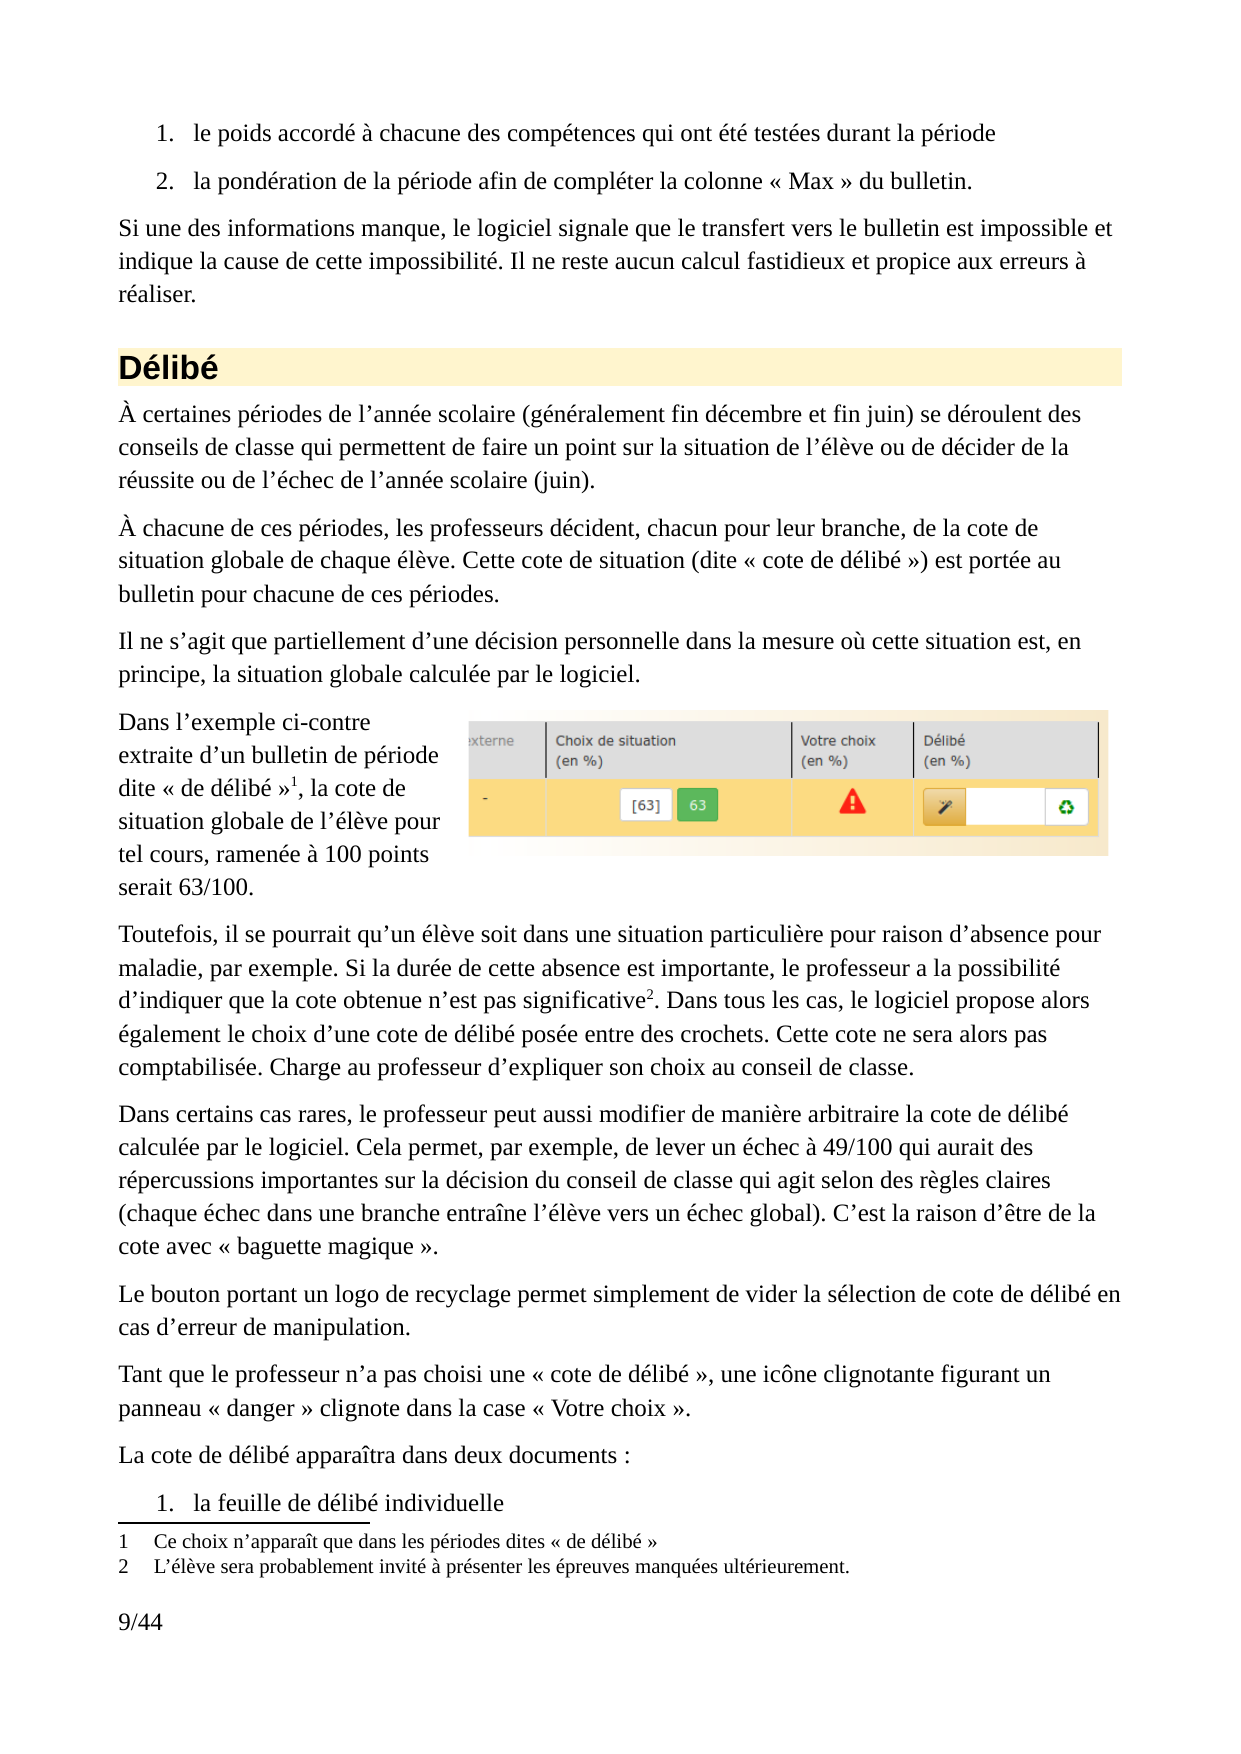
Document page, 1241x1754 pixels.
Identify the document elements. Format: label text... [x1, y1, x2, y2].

text Toutefois, il se pourrait qu’un élève soit dans une situation particulière pour raison d’absence pour maladie, par exemple. Si la durée de cette absence est importante, le professeur a la possibilité d’indiquer que la cote obtenue n’est pas significative. Dans tous les cas, le logiciel propose alors également le choix d’une cote de délibé posée entre des crochets. Cette cote ne sera alors pas comptabilisée. Charge au professeur d’expliquer son choix au conseil de classe. [118, 919, 1122, 1080]
text Tant que le professeur n’a pas choisi une « cote de délibé », une icône clignotante figurant un panneau « danger » clignote dans la case « Votre choix ». [118, 1359, 1122, 1421]
text À certaines périodes de l’année scolaire (généralement fin décembre et fin juin) se déroulent des conseils de classe qui permettent de faire un point sur la situation de l’élève ou de décider de la réussite ou de l’échec de l’année scolaire (juin). [118, 399, 1122, 494]
text L’élève sera probablement invité à présenter les épreuves manquées ultérieurement. [118, 1553, 1122, 1578]
list le poids accordé à chacune des compétences qui ont été testées durant la période [156, 118, 1122, 147]
text Ce choix n’apparaît que dans les périodes dites « de délibé » [118, 1529, 1122, 1553]
subtitle Délibé [118, 348, 1122, 386]
text Il ne s’agit que partiellement d’une décision personnelle dans la mesure où cette situation est, en principe, la situation globale calculée par le logiciel. [118, 626, 1122, 688]
text La cote de délibé apparaîtra dans deux documents : [118, 1440, 1122, 1469]
list la feuille de délibé individuelle [156, 1488, 1122, 1517]
list la pondération de la période afin de compléter la colonne « Max » du bulletin. [156, 166, 1122, 194]
text À chacune de ces périodes, les professeurs décident, chacun pour leur branche, de la cote de situation globale de chaque élève. Cette cote de situation (dite « cote de délibé ») est portée au bulletin pour chacune de ces périodes. [118, 513, 1122, 607]
text Dans l’exemple ci-contre extraite d’un bulletin de période dite « de délibé », la cote de situation globale de l’élève pour tel cours, ramenée à 100 points serait 63/100. [118, 856, 1122, 901]
text Dans certains cas rares, le professeur peut aussi modifier de manière arbitraire la cote de délibé calculée par le logiciel. Cela permet, par exemple, de lever un échec à 49/100 qui aurait des répercussions importantes sur la décision du conseil de classe qui agit selon des règles claires (chaque échec dans une branche entraîne l’élève vers un échec global). C’est la raison d’être de la cote avec « baguette magique ». [118, 1099, 1122, 1260]
text Le bouton portant un logo de recyclage permet simplement de vider la sélection de cote de délibé en cas d’erreur de manipulation. [118, 1279, 1122, 1341]
picture [468, 710, 1109, 856]
text Si une des informations manque, le logiciel signale que le transfert vers le bulletin est impossible et indique la cause de cette impossibilité. Il ne reste aucun calcul fastidieux et propice aux erreurs à réaliser. [118, 213, 1122, 308]
